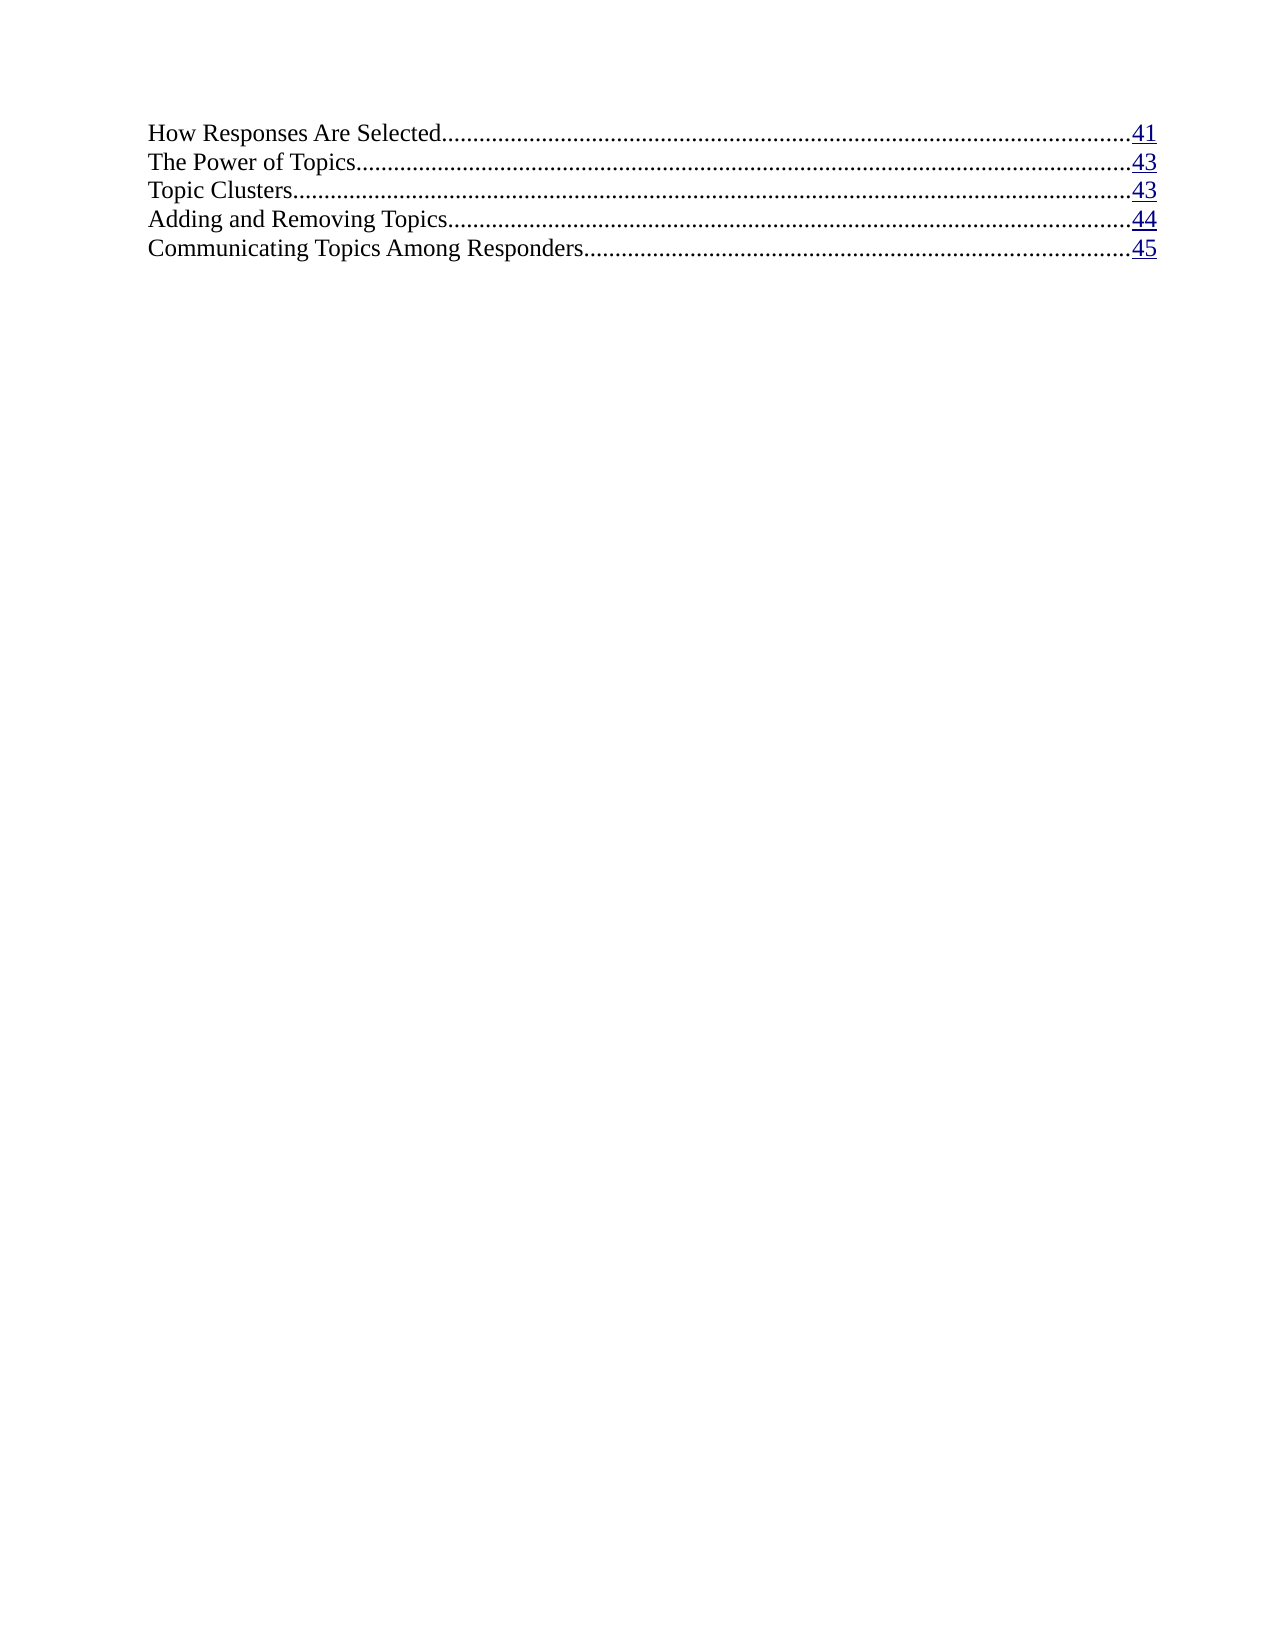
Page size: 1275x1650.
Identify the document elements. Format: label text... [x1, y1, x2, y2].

text Adding and Removing Topics 44 [148, 204, 1157, 233]
text Topic Clusters 43 [148, 176, 1157, 204]
text How Responses Are Selected 41 [148, 118, 1157, 147]
text Communicating Topics Among Responders 45 [148, 233, 1157, 262]
text The Power of Topics 43 [148, 147, 1157, 176]
